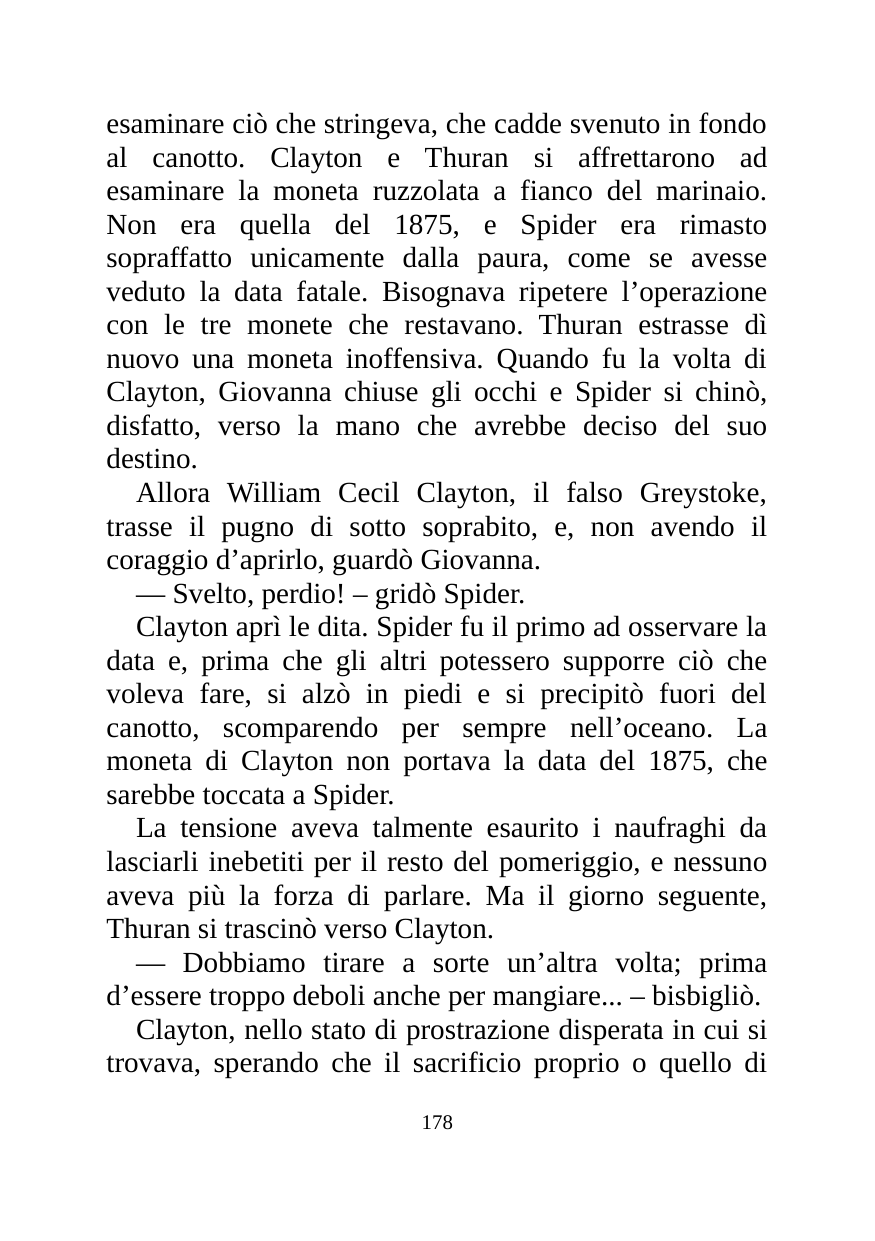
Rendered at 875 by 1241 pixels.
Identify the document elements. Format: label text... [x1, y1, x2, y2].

text La tensione aveva talmente esaurito i naufraghi da lasciarli inebetiti per il resto del pomeriggio, e nessuno aveva più la forza di parlare. Ma il giorno seguente, Thuran si trascinò verso Clayton. [106, 811, 768, 945]
text — Dobbiamo tirare a sorte un’altra volta; prima d’essere troppo deboli anche per mangiare... – bisbigliò. [106, 945, 768, 1012]
text esaminare ciò che stringeva, che cadde svenuto in fondo al canotto. Clayton e Thuran si affrettarono ad esaminare la moneta ruzzolata a fianco del marinaio. Non era quella del 1875, e Spider era rimasto sopraffatto unicamente dalla paura, come se avesse veduto la data fatale. Bisognava ripetere l’operazione con le tre monete che restavano. Thuran estrasse dì nuovo una moneta inoffensiva. Quando fu la volta di Clayton, Giovanna chiuse gli occhi e Spider si chinò, disfatto, verso la mano che avrebbe deciso del suo destino. [106, 106, 768, 475]
text — Svelto, perdio! – gridò Spider. [106, 576, 768, 609]
text Clayton, nello stato di prostrazione disperata in cui si trovava, sperando che il sacrificio proprio o quello di [106, 1012, 768, 1079]
text Clayton aprì le dita. Spider fu il primo ad osservare la data e, prima che gli altri potessero supporre ciò che voleva fare, si alzò in piedi e si precipitò fuori del canotto, scomparendo per sempre nell’oceano. La moneta di Clayton non portava la data del 1875, che sarebbe toccata a Spider. [106, 609, 768, 811]
text Allora William Cecil Clayton, il falso Greystoke, trasse il pugno di sotto soprabito, e, non avendo il coraggio d’aprirlo, guardò Giovanna. [106, 475, 768, 576]
